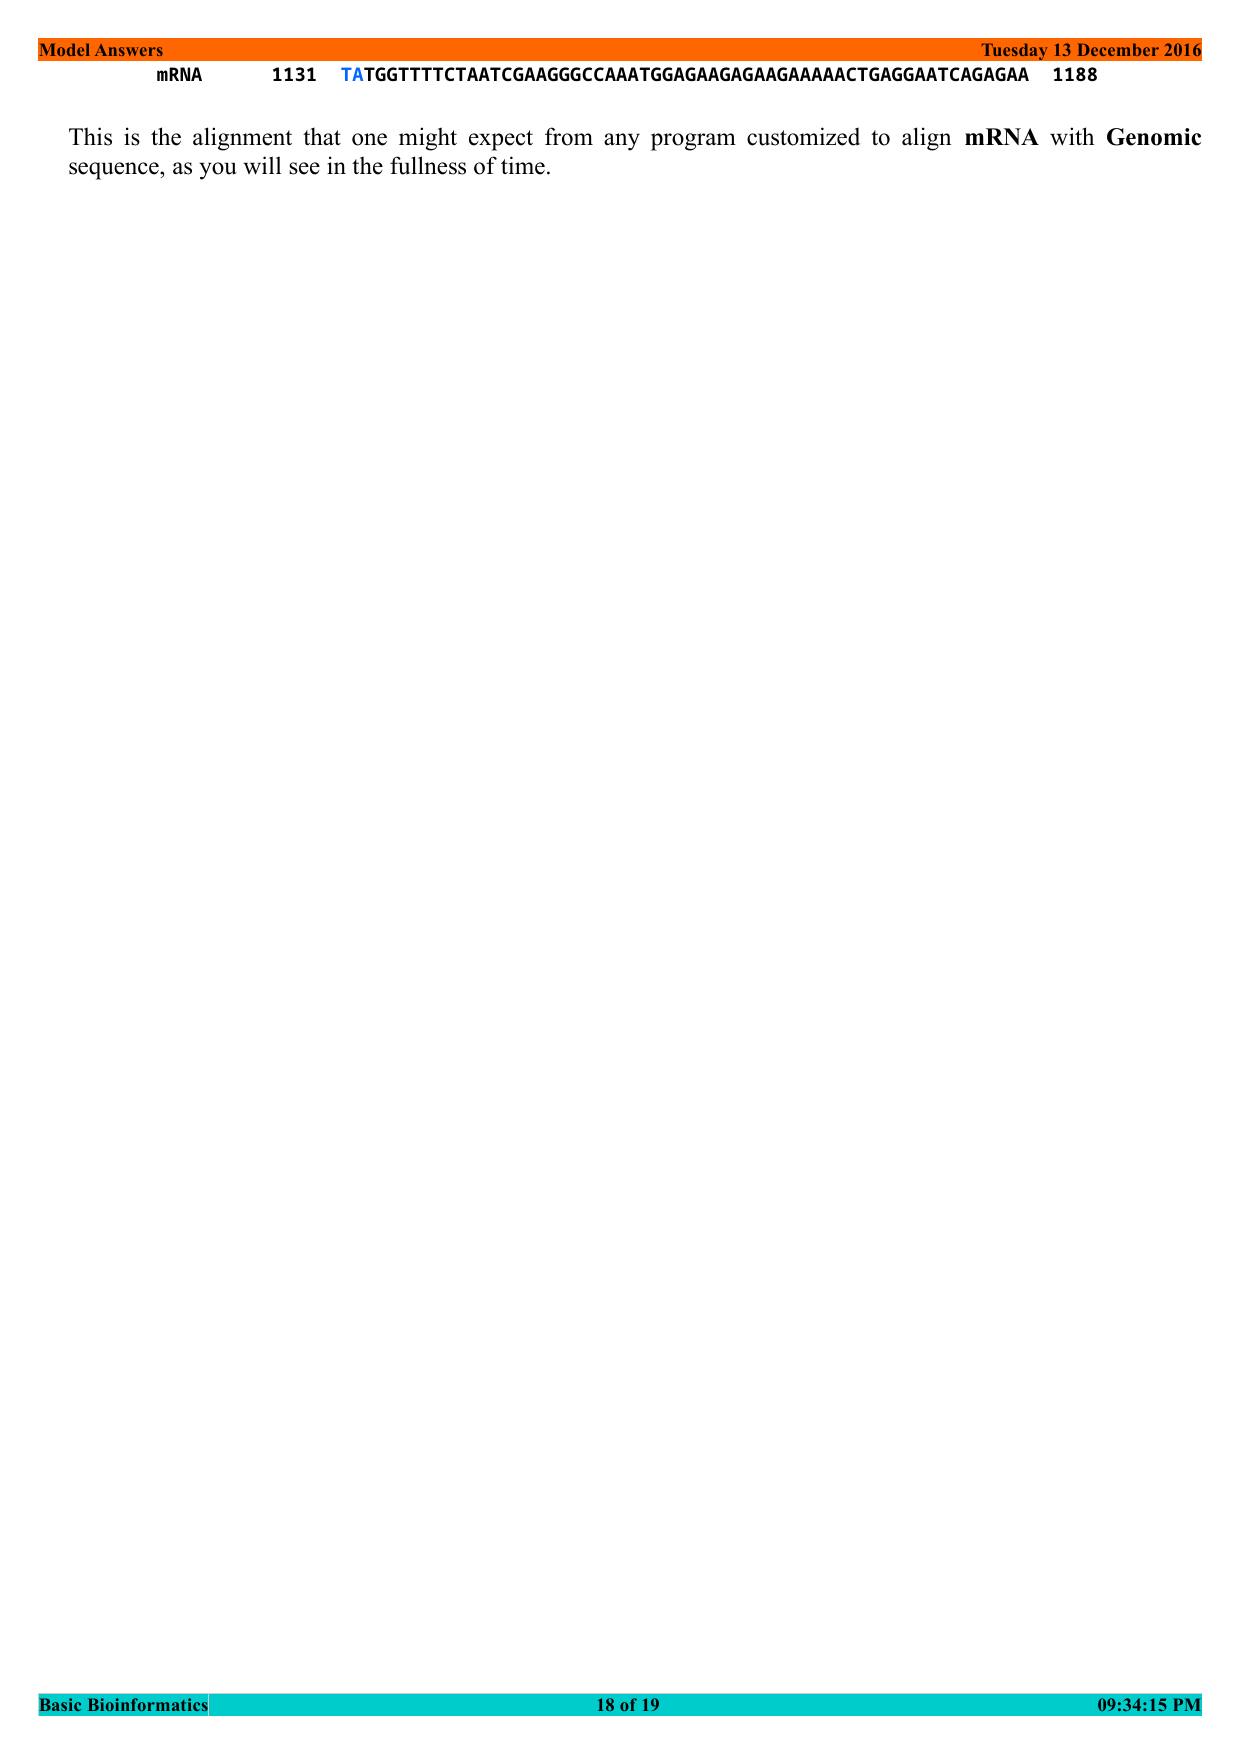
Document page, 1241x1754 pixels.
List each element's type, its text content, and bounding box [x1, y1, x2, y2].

text This is the alignment that one might expect from any program customized to align mRNA with Genomic sequence, as you will see in the fullness of time. [68, 122, 1202, 180]
text mRNA 1131 TATGGTTTTCTAATCGAAGGGCCAAATGGAGAAGAGAAGAAAAACTGAGGAATCAGAGAA 1188 [157, 61, 1202, 87]
